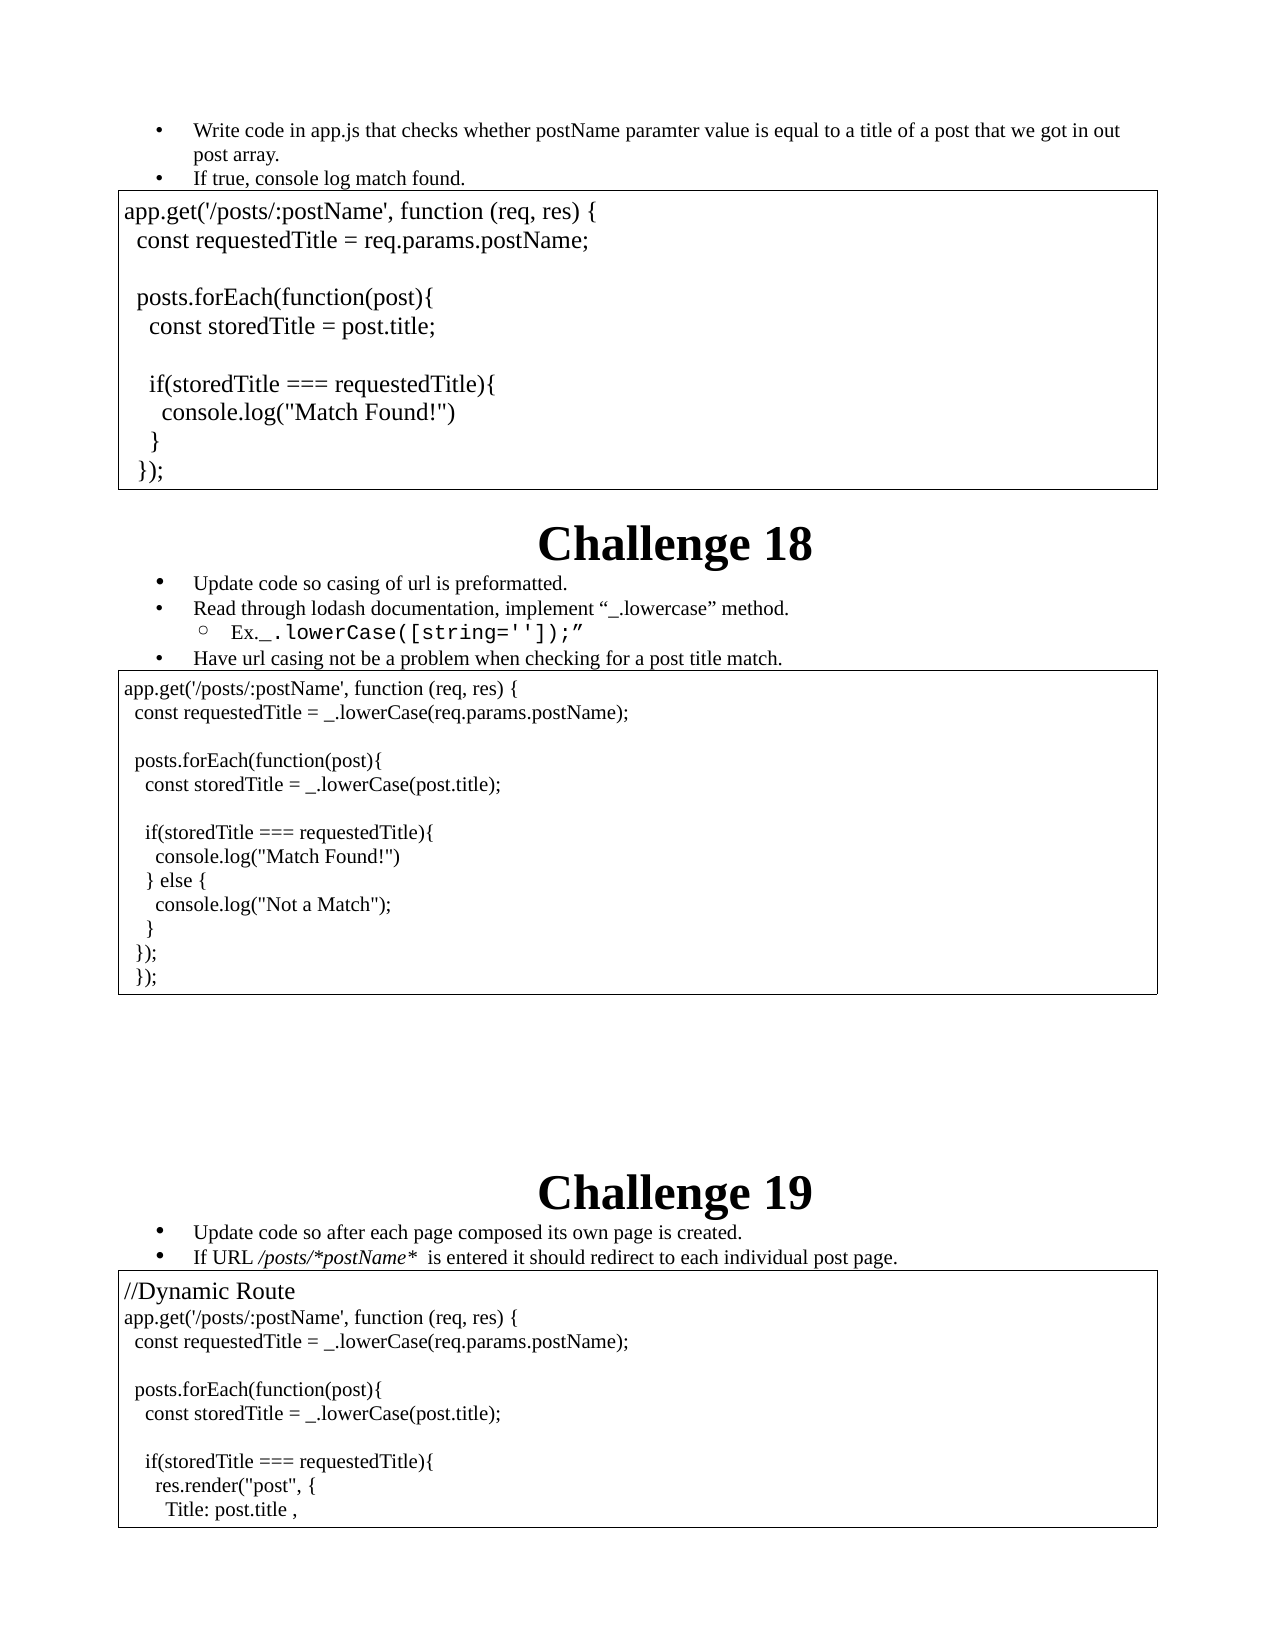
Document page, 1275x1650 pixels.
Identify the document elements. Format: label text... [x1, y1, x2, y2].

table_header app.get('/posts/:postName', function (req, res) { const requestedTitle = _.lowerCase(req.params.postName); posts.forEach(function(post){ const storedTitle = _.lowerCase(post.title); if(storedTitle === requestedTitle){ console.log("Match Found!") } else { console.log("Not a Match"); } }); }); [119, 671, 1157, 994]
list If URL /posts/*postName* is entered it should redirect to each individual post page. [156, 1245, 1157, 1270]
list Challenge 19 [156, 1163, 1157, 1220]
list Challenge 18 [156, 513, 1157, 571]
list Ex._.lowerCase([string='']);” [193, 620, 1157, 646]
list Update code so after each page composed its own page is created. [156, 1220, 1157, 1245]
list Have url casing not be a problem when checking for a post title match. [156, 646, 1157, 670]
list Read through lodash documentation, implement “_.lowercase” method. [156, 596, 1157, 620]
table_header //Dynamic Route app.get('/posts/:postName', function (req, res) { const requestedTitle = _.lowerCase(req.params.postName); posts.forEach(function(post){ const storedTitle = _.lowerCase(post.title); if(storedTitle === requestedTitle){ res.render("post", { Title: post.title , [119, 1271, 1157, 1527]
table_header app.get('/posts/:postName', function (req, res) { const requestedTitle = req.params.postName; posts.forEach(function(post){ const storedTitle = post.title; if(storedTitle === requestedTitle){ console.log("Match Found!") } }); [119, 191, 1157, 489]
list Write code in app.js that checks whether postName paramter value is equal to a title of a post that we got in out post array. [156, 118, 1157, 166]
list If true, console log match found. [156, 166, 1157, 190]
list Update code so casing of url is preformatted. [156, 571, 1157, 596]
